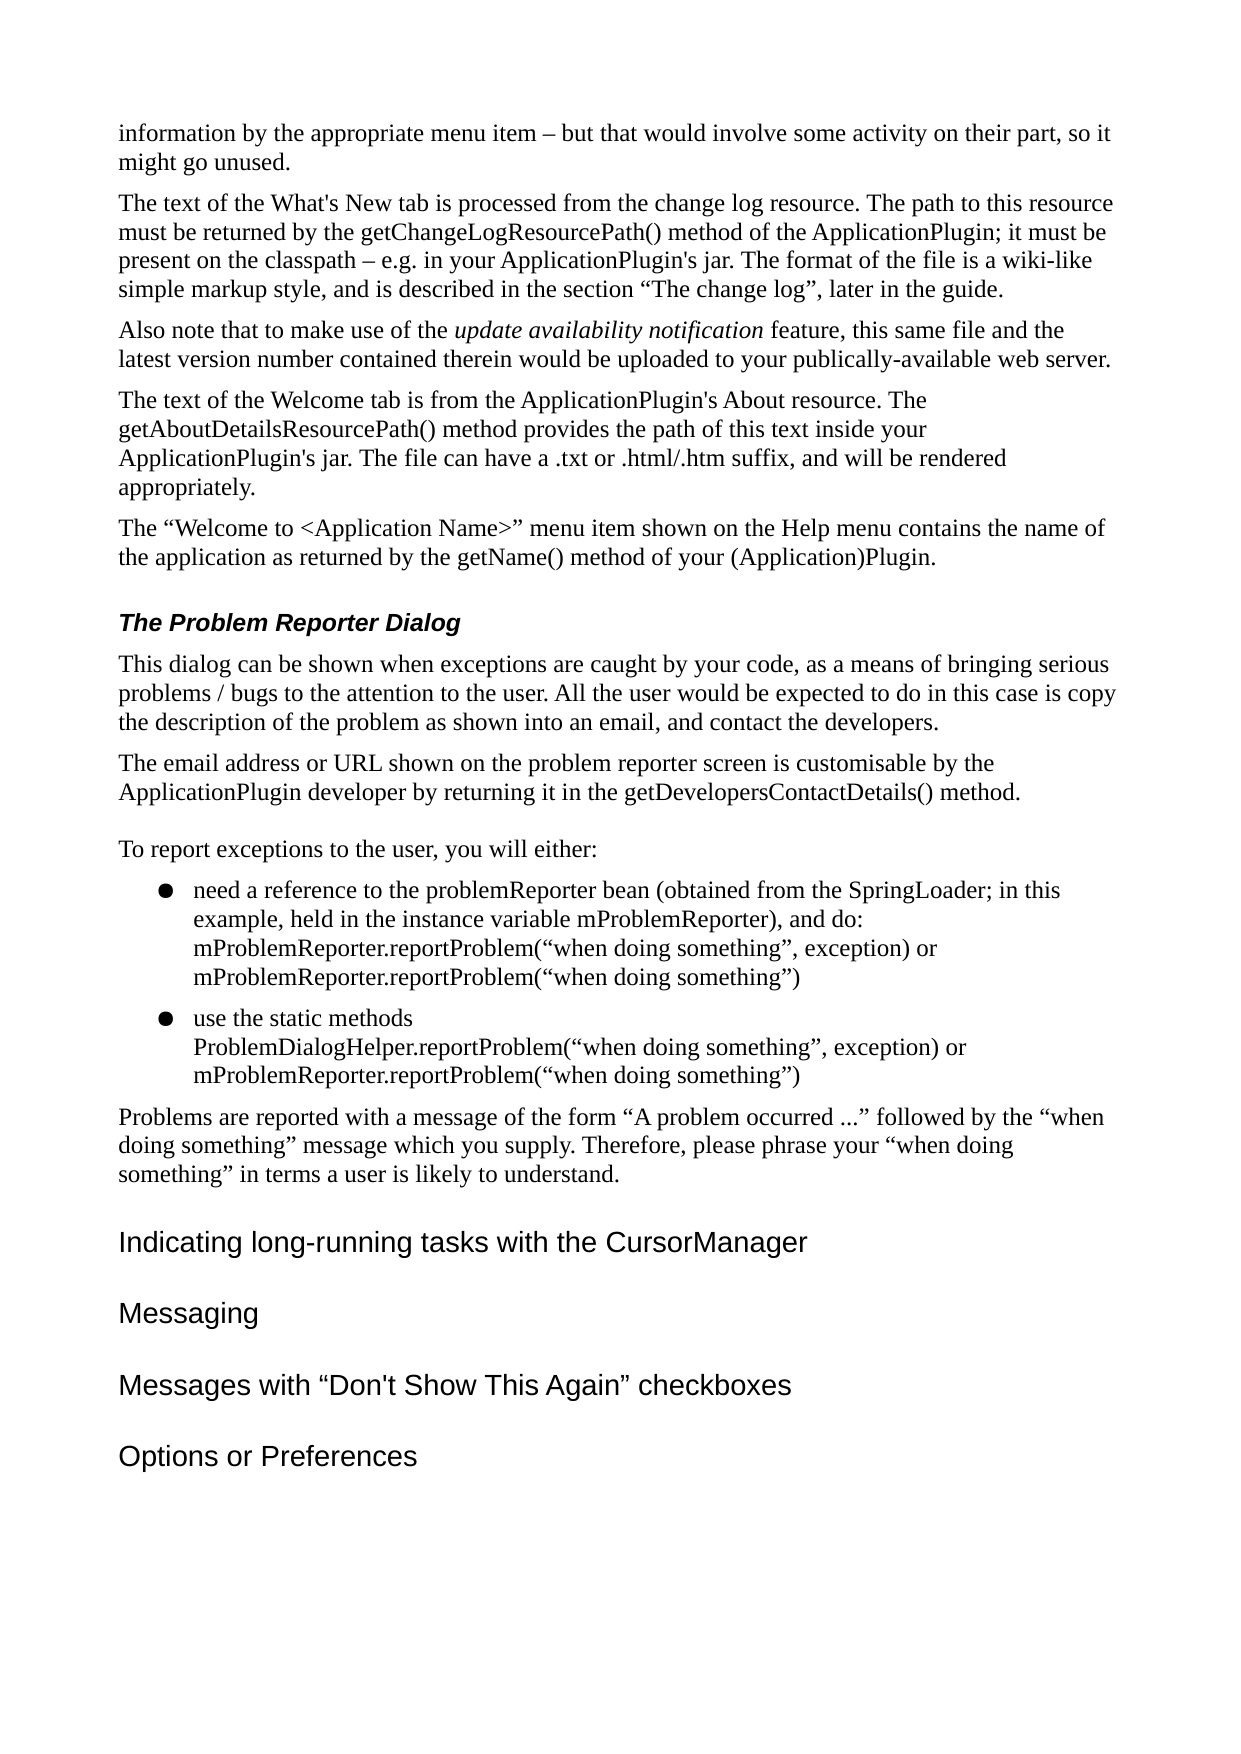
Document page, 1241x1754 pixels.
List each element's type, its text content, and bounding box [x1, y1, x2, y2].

text This dialog can be shown when exceptions are caught by your code, as a means of bringing serious problems / bugs to the attention to the user. All the user would be expected to do in this case is copy the description of the problem as shown into an email, and contact the developers. [118, 649, 1122, 735]
list need a reference to the problemReporter bean (obtained from the SpringLoader; in this example, held in the instance variable mProblemReporter), and do: mProblemReporter.reportProblem(“when doing something”, exception) or mProblemReporter.reportProblem(“when doing something”) [156, 875, 1122, 990]
list use the static methods ProblemDialogHelper.reportProblem(“when doing something”, exception) or mProblemReporter.reportProblem(“when doing something”) [156, 1003, 1122, 1089]
text The text of the Welcome tab is from the ApplicationPlugin's About resource. The getAboutDetailsResourcePath() method provides the path of this text inside your ApplicationPlugin's jar. The file can have a .txt or .html/.htm suffix, and will be rendered appropriately. [118, 386, 1122, 501]
subtitle Messaging [118, 1296, 1122, 1330]
text The email address or URL shown on the problem reporter screen is customisable by the ApplicationPlugin developer by returning it in the getDevelopersContactDetails() method. [118, 748, 1122, 805]
subtitle The Problem Reporter Dialog [118, 608, 1122, 637]
subtitle Options or Preferences [118, 1438, 1122, 1472]
text The text of the What's New tab is processed from the change log resource. The path to this resource must be returned by the getChangeLogResourcePath() method of the ApplicationPlugin; it must be present on the classpath – e.g. in your ApplicationPlugin's jar. The format of the file is a wiki-like simple markup style, and is described in the section “The change log”, later in the guide. [118, 188, 1122, 303]
text The “Welcome to <Application Name>” menu item shown on the Help menu contains the name of the application as returned by the getName() method of your (Application)Plugin. [118, 513, 1122, 571]
subtitle Messages with “Don't Show This Again” checkboxes [118, 1367, 1122, 1401]
text Problems are reported with a message of the form “A problem occurred ...” followed by the “when doing something” message which you supply. Therefore, please phrase your “when doing something” in terms a user is likely to understand. [118, 1102, 1122, 1188]
text To report exceptions to the user, you will either: [118, 834, 1122, 863]
text Also note that to make use of the update availability notification feature, this same file and the latest version number contained therein would be uploaded to your publically-available web server. [118, 316, 1122, 373]
subtitle Indicating long-running tasks with the CursorManager [118, 1225, 1122, 1259]
text information by the appropriate menu item – but that would involve some activity on their part, so it might go unused. [118, 118, 1122, 176]
